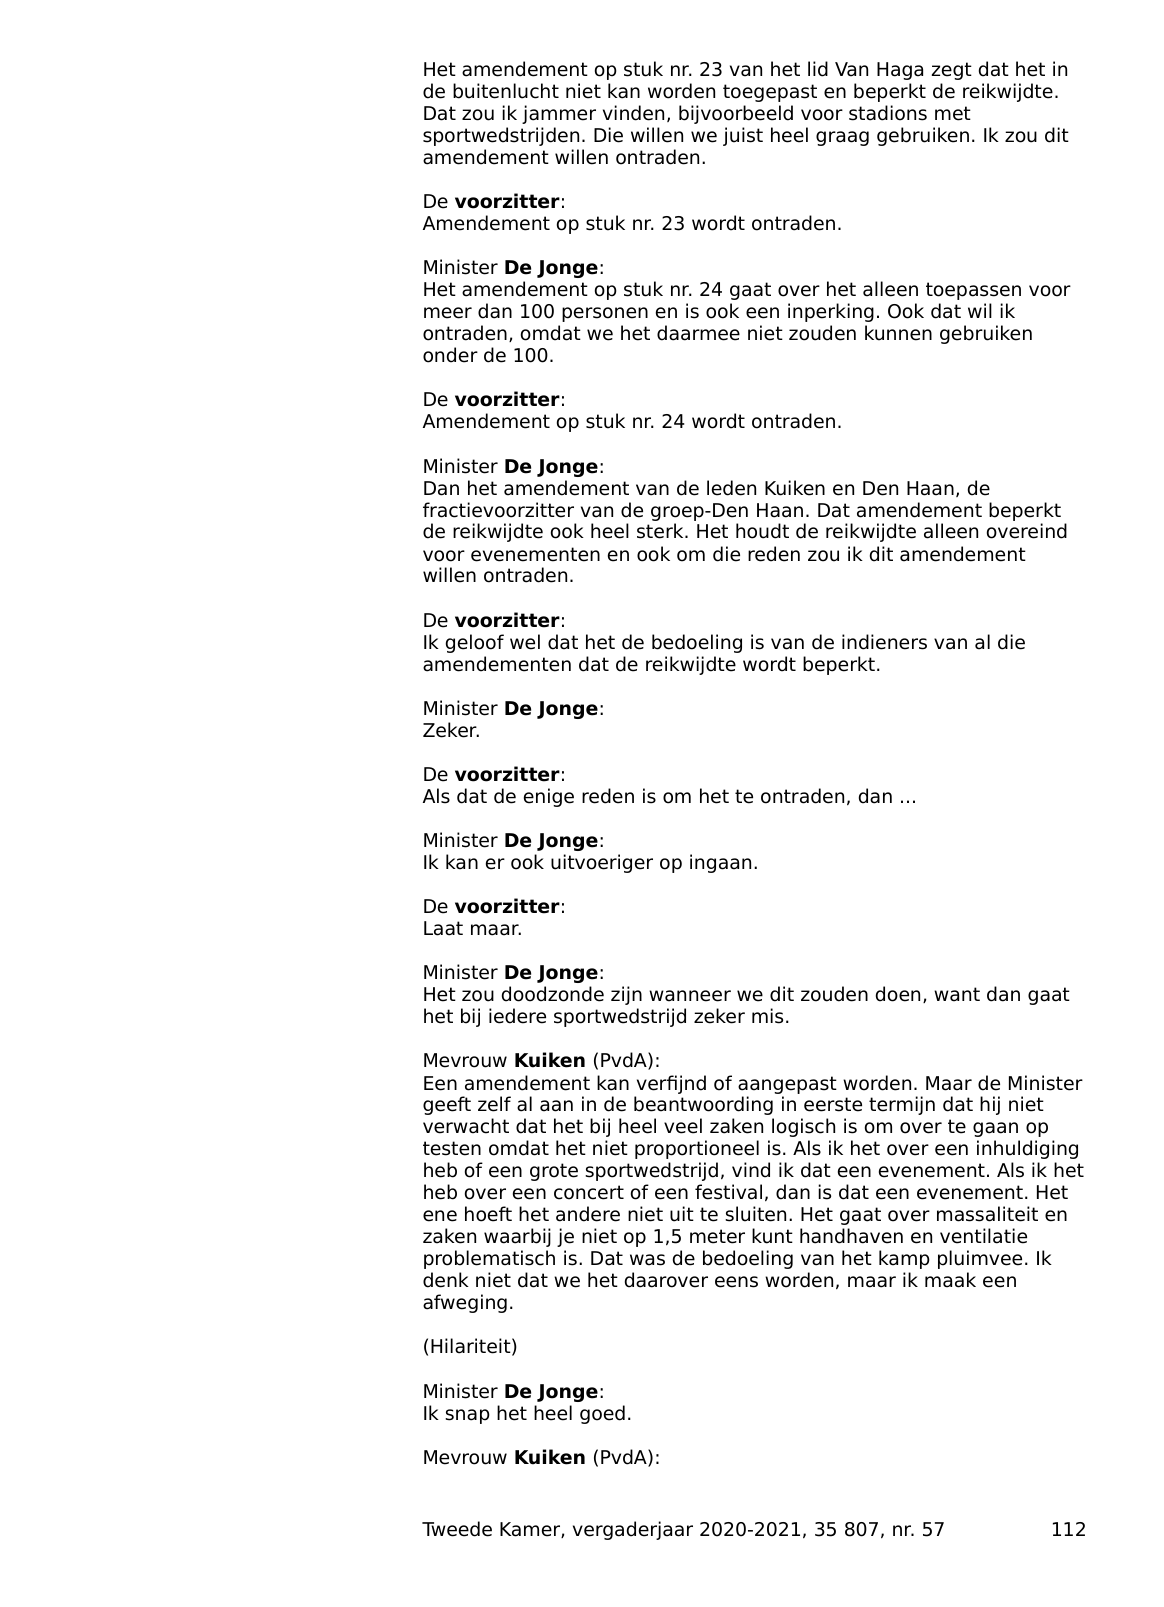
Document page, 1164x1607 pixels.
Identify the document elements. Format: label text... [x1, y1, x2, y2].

text Mevrouw Kuiken (PvdA): [422, 1447, 1087, 1469]
text Minister De Jonge: [422, 257, 1087, 279]
text Ik snap het heel goed. [422, 1402, 1087, 1424]
text Minister De Jonge: [422, 1381, 1087, 1402]
text Ik geloof wel dat het de bedoeling is van de indieners van al die amendementen dat de reikwijdte wordt beperkt. [422, 632, 1087, 676]
text Minister De Jonge: [422, 830, 1087, 852]
text Het zou doodzonde zijn wanneer we dit zouden doen, want dan gaat het bij iedere sportwedstrijd zeker mis. [422, 984, 1087, 1028]
text Minister De Jonge: [422, 962, 1087, 984]
text Als dat de enige reden is om het te ontraden, dan ... [422, 786, 1087, 808]
text De voorzitter: [422, 389, 1087, 411]
text (Hilariteit) [422, 1336, 1087, 1358]
text Het amendement op stuk nr. 24 gaat over het alleen toepassen voor meer dan 100 personen en is ook een inperking. Ook dat wil ik ontraden, omdat we het daarmee niet zouden kunnen gebruiken onder de 100. [422, 279, 1087, 367]
text De voorzitter: [422, 896, 1087, 918]
text Het amendement op stuk nr. 23 van het lid Van Haga zegt dat het in de buitenlucht niet kan worden toegepast en beperkt de reikwijdte. Dat zou ik jammer vinden, bijvoorbeeld voor stadions met sportwedstrijden. Die willen we juist heel graag gebruiken. Ik zou dit amendement willen ontraden. [422, 59, 1087, 169]
text Amendement op stuk nr. 23 wordt ontraden. [422, 213, 1087, 235]
text De voorzitter: [422, 609, 1087, 632]
text Amendement op stuk nr. 24 wordt ontraden. [422, 411, 1087, 433]
text Mevrouw Kuiken (PvdA): [422, 1050, 1087, 1072]
text Een amendement kan verfijnd of aangepast worden. Maar de Minister geeft zelf al aan in de beantwoording in eerste termijn dat hij niet verwacht dat het bij heel veel zaken logisch is om over te gaan op testen omdat het niet proportioneel is. Als ik het over een inhuldiging heb of een grote sportwedstrijd, vind ik dat een evenement. Als ik het heb over een concert of een festival, dan is dat een evenement. Het ene hoeft het andere niet uit te sluiten. Het gaat over massaliteit en zaken waarbij je niet op 1,5 meter kunt handhaven en ventilatie problematisch is. Dat was de bedoeling van het kamp pluimvee. Ik denk niet dat we het daarover eens worden, maar ik maak een afweging. [422, 1072, 1087, 1314]
text Minister De Jonge: [422, 456, 1087, 477]
text Minister De Jonge: [422, 698, 1087, 720]
text Zeker. [422, 720, 1087, 742]
text De voorzitter: [422, 191, 1087, 213]
text Laat maar. [422, 918, 1087, 940]
text De voorzitter: [422, 764, 1087, 786]
text Ik kan er ook uitvoeriger op ingaan. [422, 852, 1087, 874]
text Dan het amendement van de leden Kuiken en Den Haan, de fractievoorzitter van de groep-Den Haan. Dat amendement beperkt de reikwijdte ook heel sterk. Het houdt de reikwijdte alleen overeind voor evenementen en ook om die reden zou ik dit amendement willen ontraden. [422, 477, 1087, 587]
